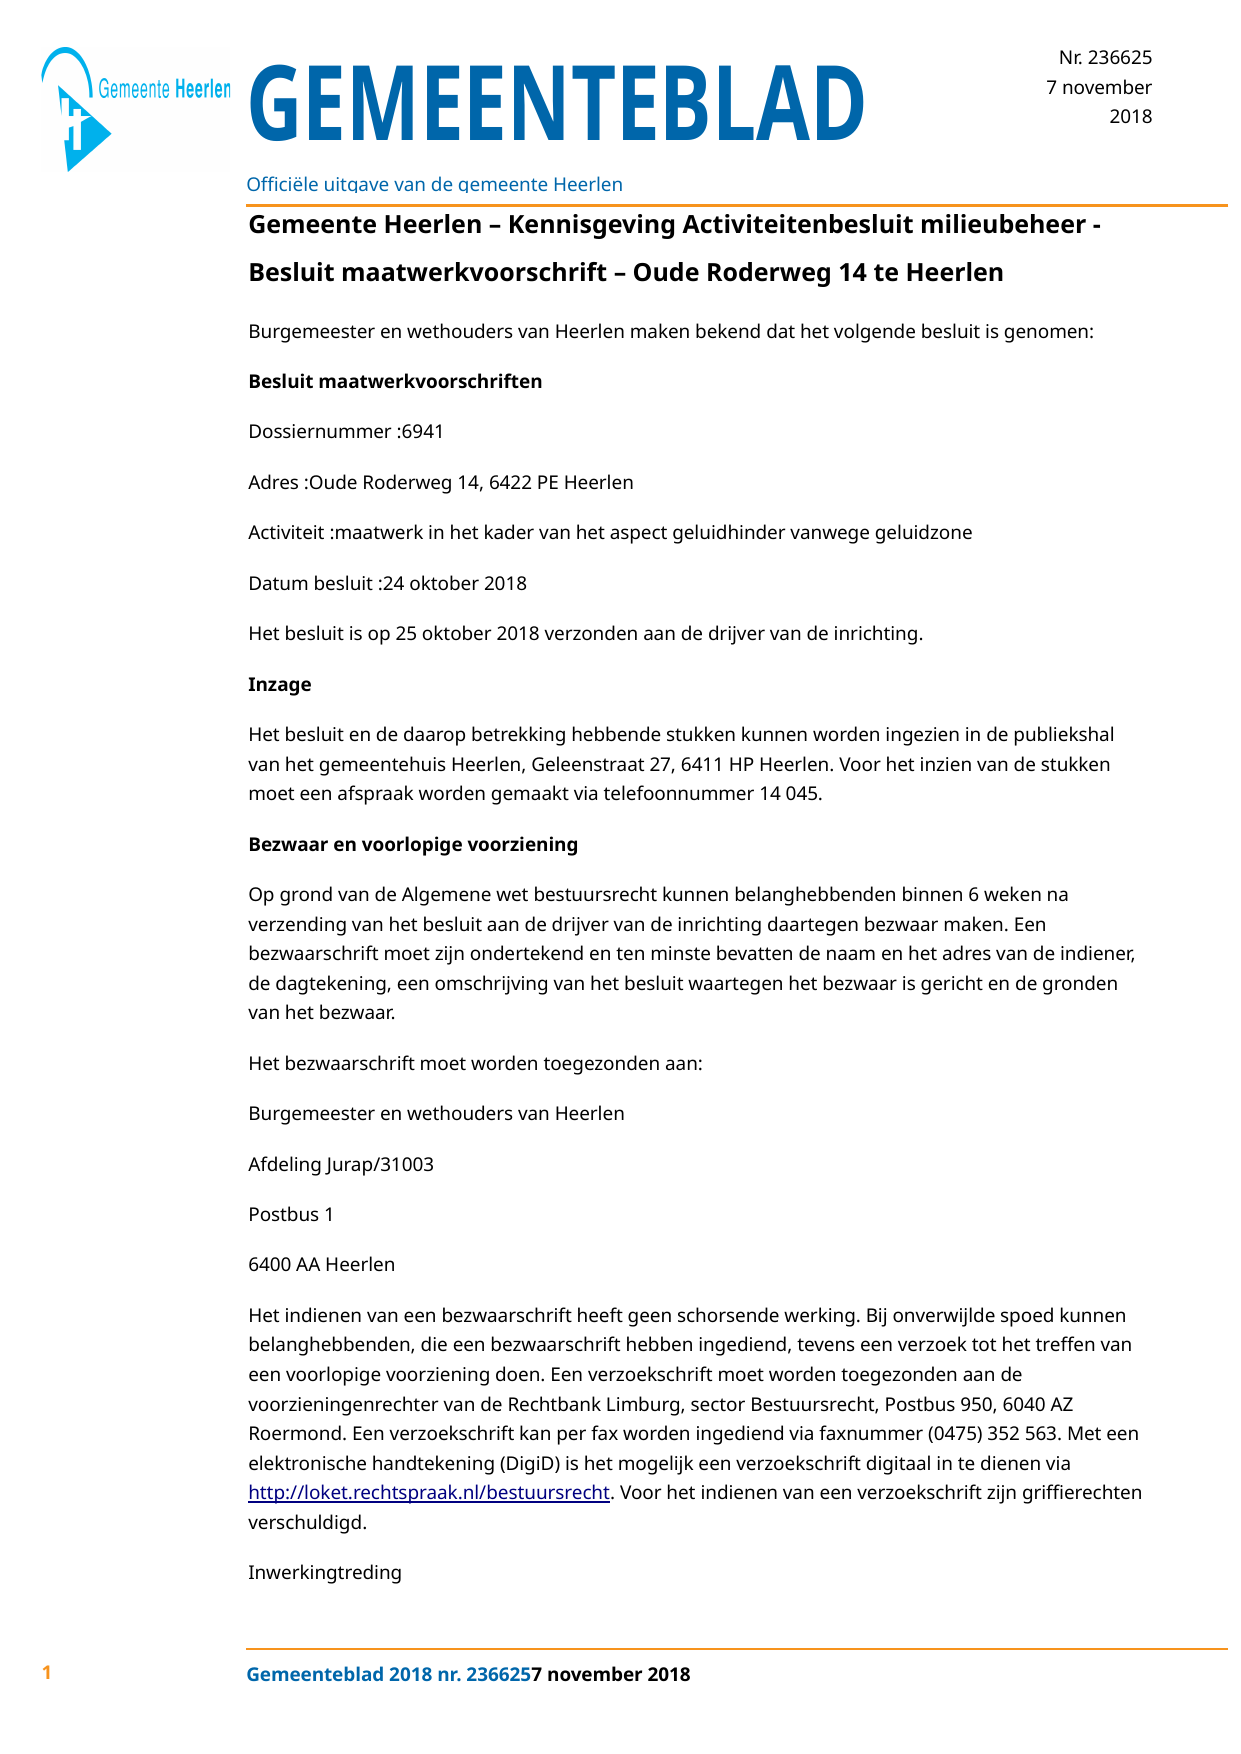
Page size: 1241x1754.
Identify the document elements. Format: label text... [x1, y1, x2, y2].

text Het indienen van een bezwaarschrift heeft geen schorsende werking. Bij onverwijlde spoed kunnen belanghebbenden, die een bezwaarschrift hebben ingediend, tevens een verzoek tot het treffen van een voorlopige voorziening doen. Een verzoekschrift moet worden toegezonden aan de voorzieningenrechter van de Rechtbank Limburg, sector Bestuursrecht, Postbus 950, 6040 AZ Roermond. Een verzoekschrift kan per fax worden ingediend via faxnummer (0475) 352 563. Met een elektronische handtekening (DigiD) is het mogelijk een verzoekschrift digitaal in te dienen via http://loket.rechtspraak.nl/bestuursrecht. Voor het indienen van een verzoekschrift zijn griffierechten verschuldigd. [248, 1302, 1152, 1535]
text 6400 AA Heerlen [248, 1252, 1152, 1277]
text Gemeente Heerlen – Kennisgeving Activiteitenbesluit milieubeheer - Besluit maatwerkvoorschrift – Oude Roderweg 14 te Heerlen [248, 207, 1152, 288]
text Dossiernummer :6941 [248, 419, 1152, 444]
text Inwerkingtreding [248, 1559, 1152, 1585]
text Het besluit is op 25 oktober 2018 verzonden aan de drijver van de inrichting. [248, 620, 1152, 646]
text Burgemeester en wethouders van Heerlen maken bekend dat het volgende besluit is genomen: [248, 318, 1152, 344]
text Burgemeester en wethouders van Heerlen [248, 1100, 1152, 1126]
text Inzage [248, 671, 1152, 697]
text Activiteit :maatwerk in het kader van het aspect geluidhinder vanwege geluidzone [248, 519, 1152, 545]
picture [41, 47, 231, 172]
text Het besluit en de daarop betrekking hebbende stukken kunnen worden ingezien in de publiekshal van het gemeentehuis Heerlen, Geleenstraat 27, 6411 HP Heerlen. Voor het inzien van de stukken moet een afspraak worden gemaakt via telefoonnummer 14 045. [248, 721, 1152, 806]
picture [41, 47, 58, 70]
text Afdeling Jurap/31003 [248, 1151, 1152, 1177]
text Bezwaar en voorlopige voorziening [248, 831, 1152, 857]
text Adres :Oude Roderweg 14, 6422 PE Heerlen [248, 469, 1152, 495]
text Postbus 1 [248, 1201, 1152, 1227]
text Besluit maatwerkvoorschriften [248, 368, 1152, 394]
text Op grond van de Algemene wet bestuursrecht kunnen belanghebbenden binnen 6 weken na verzending van het besluit aan de drijver van de inrichting daartegen bezwaar maken. Een bezwaarschrift moet zijn ondertekend en ten minste bevatten de naam en het adres van de indiener, de dagtekening, een omschrijving van het besluit waartegen het bezwaar is gericht en de gronden van het bezwaar. [248, 881, 1152, 1025]
text Datum besluit :24 oktober 2018 [248, 570, 1152, 596]
text Het bezwaarschrift moet worden toegezonden aan: [248, 1050, 1152, 1076]
